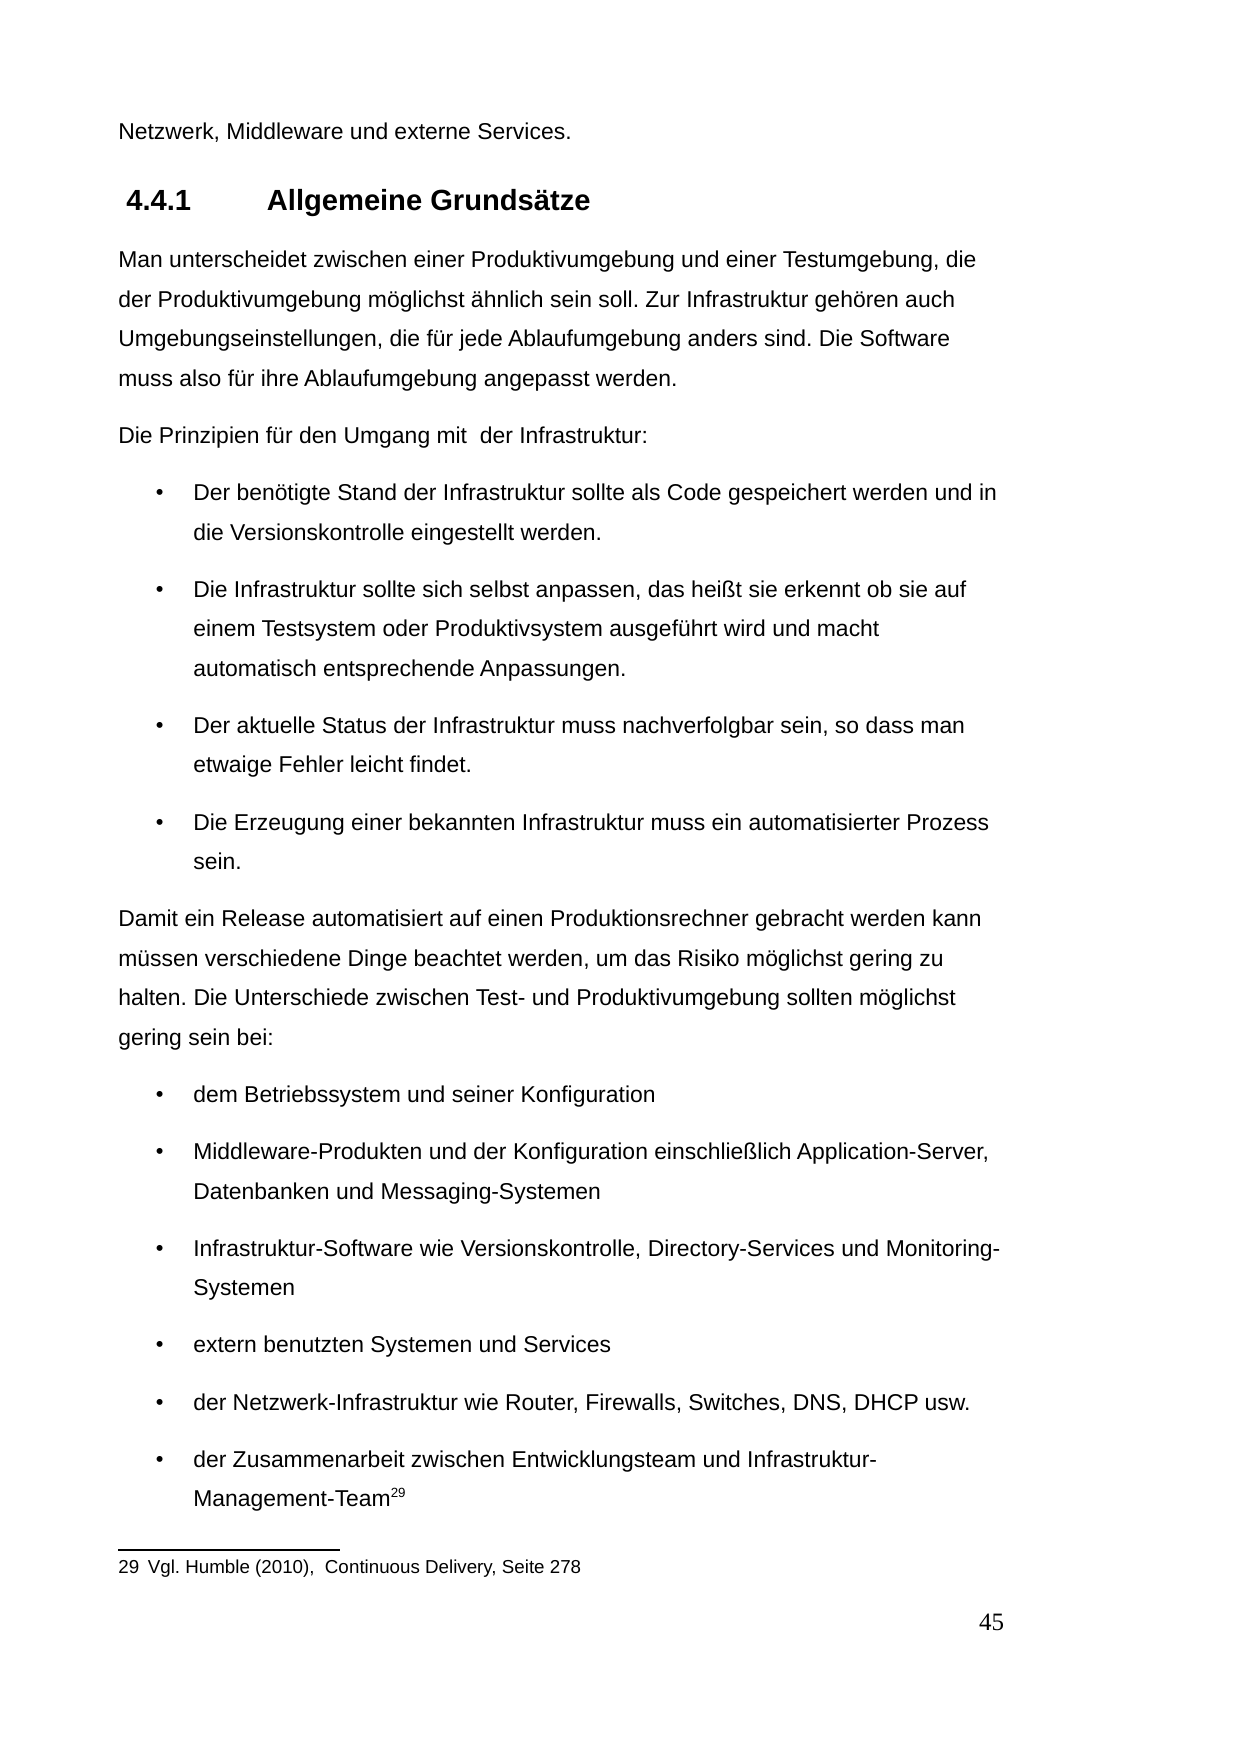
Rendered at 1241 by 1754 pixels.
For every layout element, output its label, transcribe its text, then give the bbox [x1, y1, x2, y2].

list Middleware-Produkten und der Konfiguration einschließlich Application-Server, Datenbanken und Messaging-Systemen [156, 1138, 1004, 1204]
list Vgl. Humble (2010), Continuous Delivery, Seite 278 [118, 1556, 1004, 1578]
text Man unterscheidet zwischen einer Produktivumgebung und einer Testumgebung, die der Produktivumgebung möglichst ähnlich sein soll. Zur Infrastruktur gehören auch Umgebungseinstellungen, die für jede Ablaufumgebung anders sind. Die Software muss also für ihre Ablaufumgebung angepasst werden. [118, 246, 1004, 391]
text Damit ein Release automatisiert auf einen Produktionsrechner gebracht werden kann müssen verschiedene Dinge beachtet werden, um das Risiko möglichst gering zu halten. Die Unterschiede zwischen Test- und Produktivumgebung sollten möglichst gering sein bei: [118, 905, 1004, 1050]
text Netzwerk, Middleware und externe Services. [118, 118, 1004, 144]
text Die Prinzipien für den Umgang mit der Infrastruktur: [118, 422, 1004, 448]
list Die Infrastruktur sollte sich selbst anpassen, das heißt sie erkennt ob sie auf einem Testsystem oder Produktivsystem ausgeführt wird und macht automatisch entsprechende Anpassungen. [156, 576, 1004, 681]
list Der benötigte Stand der Infrastruktur sollte als Code gespeichert werden und in die Versionskontrolle eingestellt werden. [156, 479, 1004, 545]
list dem Betriebssystem und seiner Konfiguration [156, 1081, 1004, 1107]
list Infrastruktur-Software wie Versionskontrolle, Directory-Services und Monitoring-Systemen [156, 1235, 1004, 1301]
list extern benutzten Systemen und Services [156, 1331, 1004, 1358]
list Die Erzeugung einer bekannten Infrastruktur muss ein automatisierter Prozess sein. [156, 809, 1004, 874]
list der Netzwerk-Infrastruktur wie Router, Firewalls, Switches, DNS, DHCP usw. [156, 1389, 1004, 1415]
list der Zusammenarbeit zwischen Entwicklungsteam und Infrastruktur-Management-Team [156, 1446, 1004, 1512]
subtitle Allgemeine Grundsätze [118, 183, 1004, 216]
list Der aktuelle Status der Infrastruktur muss nachverfolgbar sein, so dass man etwaige Fehler leicht findet. [156, 712, 1004, 778]
